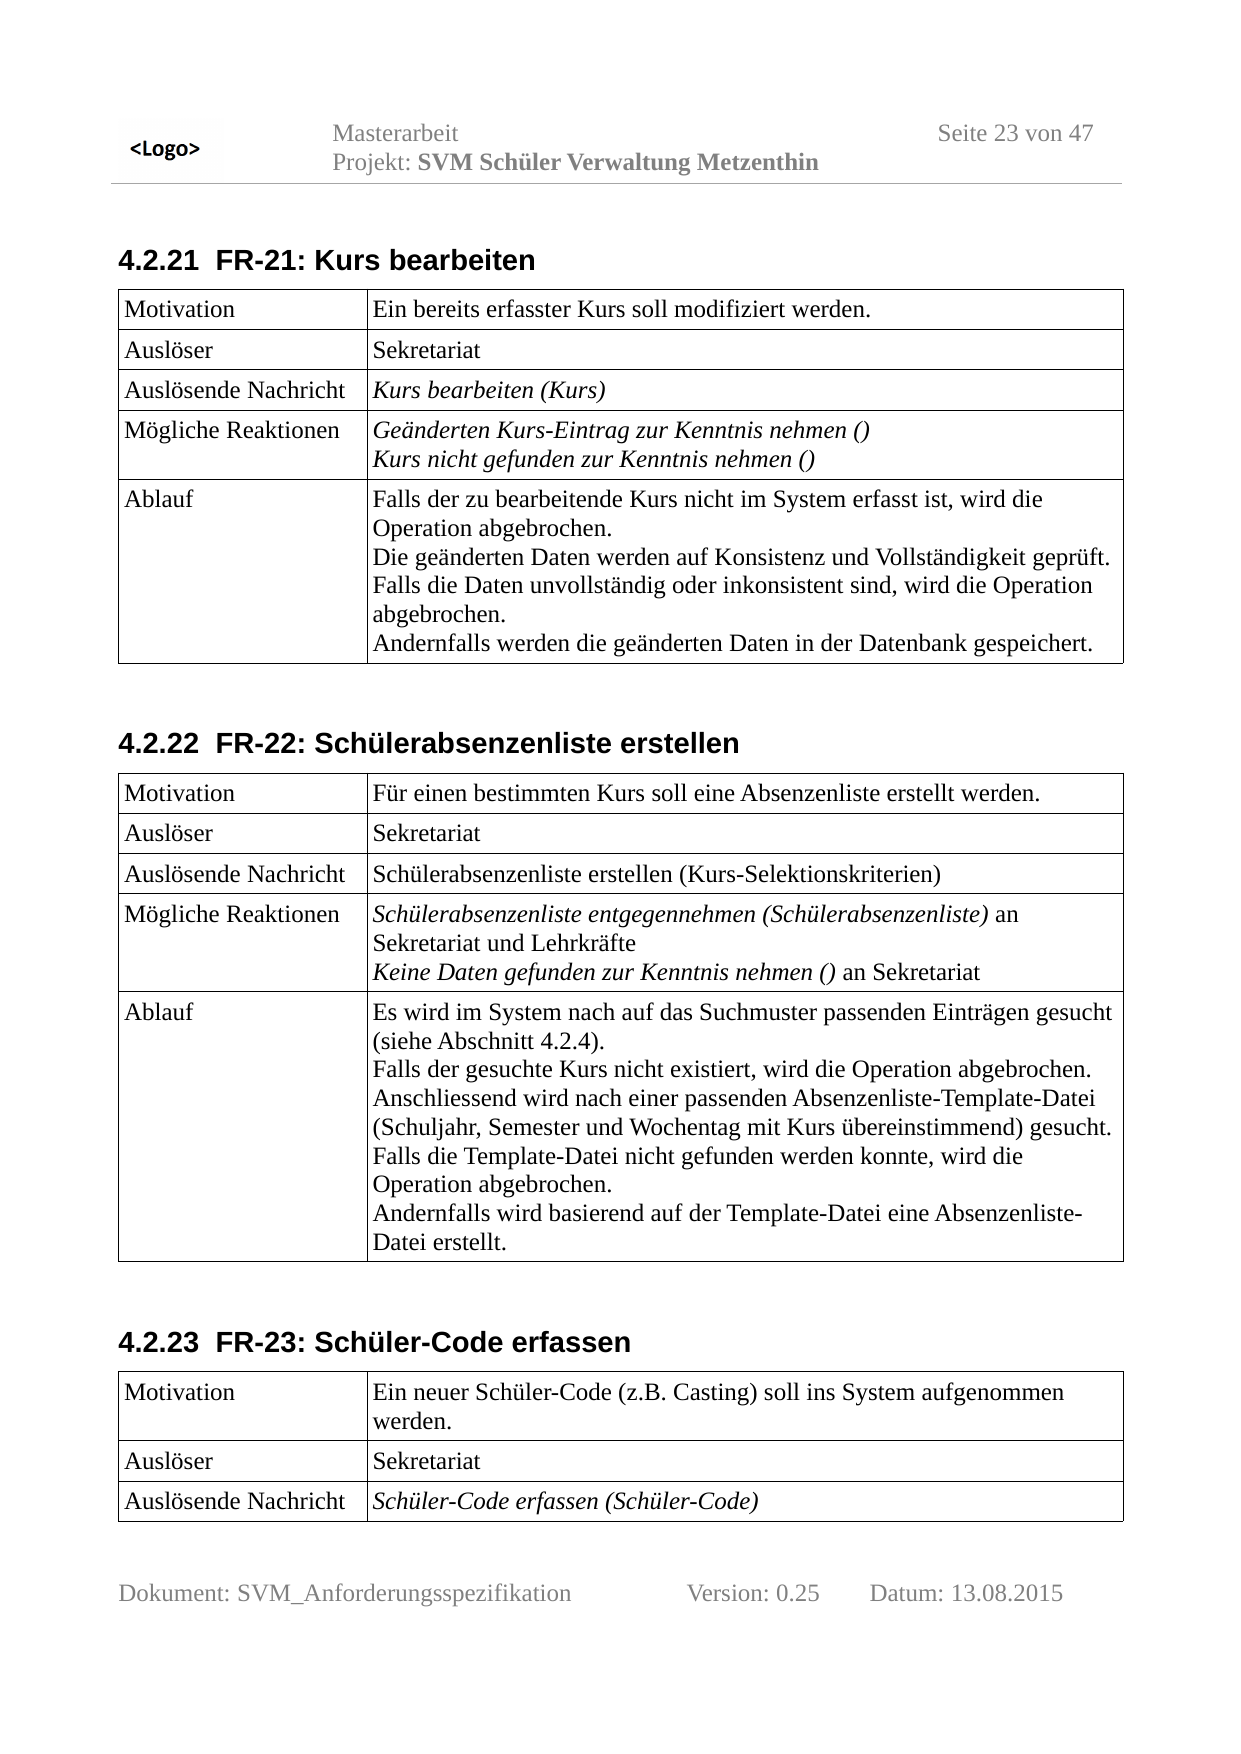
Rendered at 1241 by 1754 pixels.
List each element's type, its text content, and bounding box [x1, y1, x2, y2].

table_header Für einen bestimmten Kurs soll eine Absenzenliste erstellt werden. [368, 774, 1123, 813]
table_cell Auslöser [119, 1441, 367, 1481]
table_header Ein bereits erfasster Kurs soll modifiziert werden. [368, 290, 1123, 329]
table_cell Falls der zu bearbeitende Kurs nicht im System erfasst ist, wird die Operation abgebrochen. Die geänderten Daten werden auf Konsistenz und Vollständigkeit geprüft. Falls die Daten unvollständig oder inkonsistent sind, wird die Operation abgebrochen. Andernfalls werden die geänderten Daten in der Datenbank gespeichert. [368, 480, 1123, 663]
picture [118, 118, 224, 183]
table_header Motivation [119, 774, 367, 813]
table_cell Sekretariat [368, 814, 1123, 853]
table_cell Ablauf [119, 992, 367, 1261]
table_cell Sekretariat [368, 330, 1123, 369]
table_header Motivation [119, 290, 367, 329]
table_header Ein neuer Schüler-Code (z.B. Casting) soll ins System aufgenommen werden. [368, 1372, 1123, 1440]
table_header Motivation [119, 1372, 367, 1440]
table_cell Schülerabsenzenliste erstellen (Kurs-Selektionskriterien) [368, 854, 1123, 893]
table_cell Auslöser [119, 814, 367, 853]
table_cell Mögliche Reaktionen [119, 411, 367, 478]
table_cell Auslösende Nachricht [119, 1482, 367, 1521]
subtitle FR-23: Schüler-Code erfassen [118, 1325, 1122, 1359]
subtitle FR-21: Kurs bearbeiten [118, 242, 1122, 276]
table_cell Kurs bearbeiten (Kurs) [368, 370, 1123, 409]
table_cell Auslösende Nachricht [119, 854, 367, 893]
table_cell Schüler-Code erfassen (Schüler-Code) [368, 1482, 1123, 1521]
table_cell Geänderten Kurs-Eintrag zur Kenntnis nehmen () Kurs nicht gefunden zur Kenntnis nehmen () [368, 411, 1123, 478]
table_cell Es wird im System nach auf das Suchmuster passenden Einträgen gesucht (siehe Abschnitt 4.2.4). Falls der gesuchte Kurs nicht existiert, wird die Operation abgebrochen. Anschliessend wird nach einer passenden Absenzenliste-Template-Datei (Schuljahr, Semester und Wochentag mit Kurs übereinstimmend) gesucht. Falls die Template-Datei nicht gefunden werden konnte, wird die Operation abgebrochen. Andernfalls wird basierend auf der Template-Datei eine Absenzenliste-Datei erstellt. [368, 992, 1123, 1261]
table_cell Ablauf [119, 480, 367, 663]
table_cell Auslösende Nachricht [119, 370, 367, 409]
table_cell Auslöser [119, 330, 367, 369]
table_cell Schülerabsenzenliste entgegennehmen (Schülerabsenzenliste) an Sekretariat und Lehrkräfte Keine Daten gefunden zur Kenntnis nehmen () an Sekretariat [368, 894, 1123, 991]
subtitle FR-22: Schülerabsenzenliste erstellen [118, 726, 1122, 760]
table_cell Mögliche Reaktionen [119, 894, 367, 991]
table_cell Sekretariat [368, 1441, 1123, 1481]
